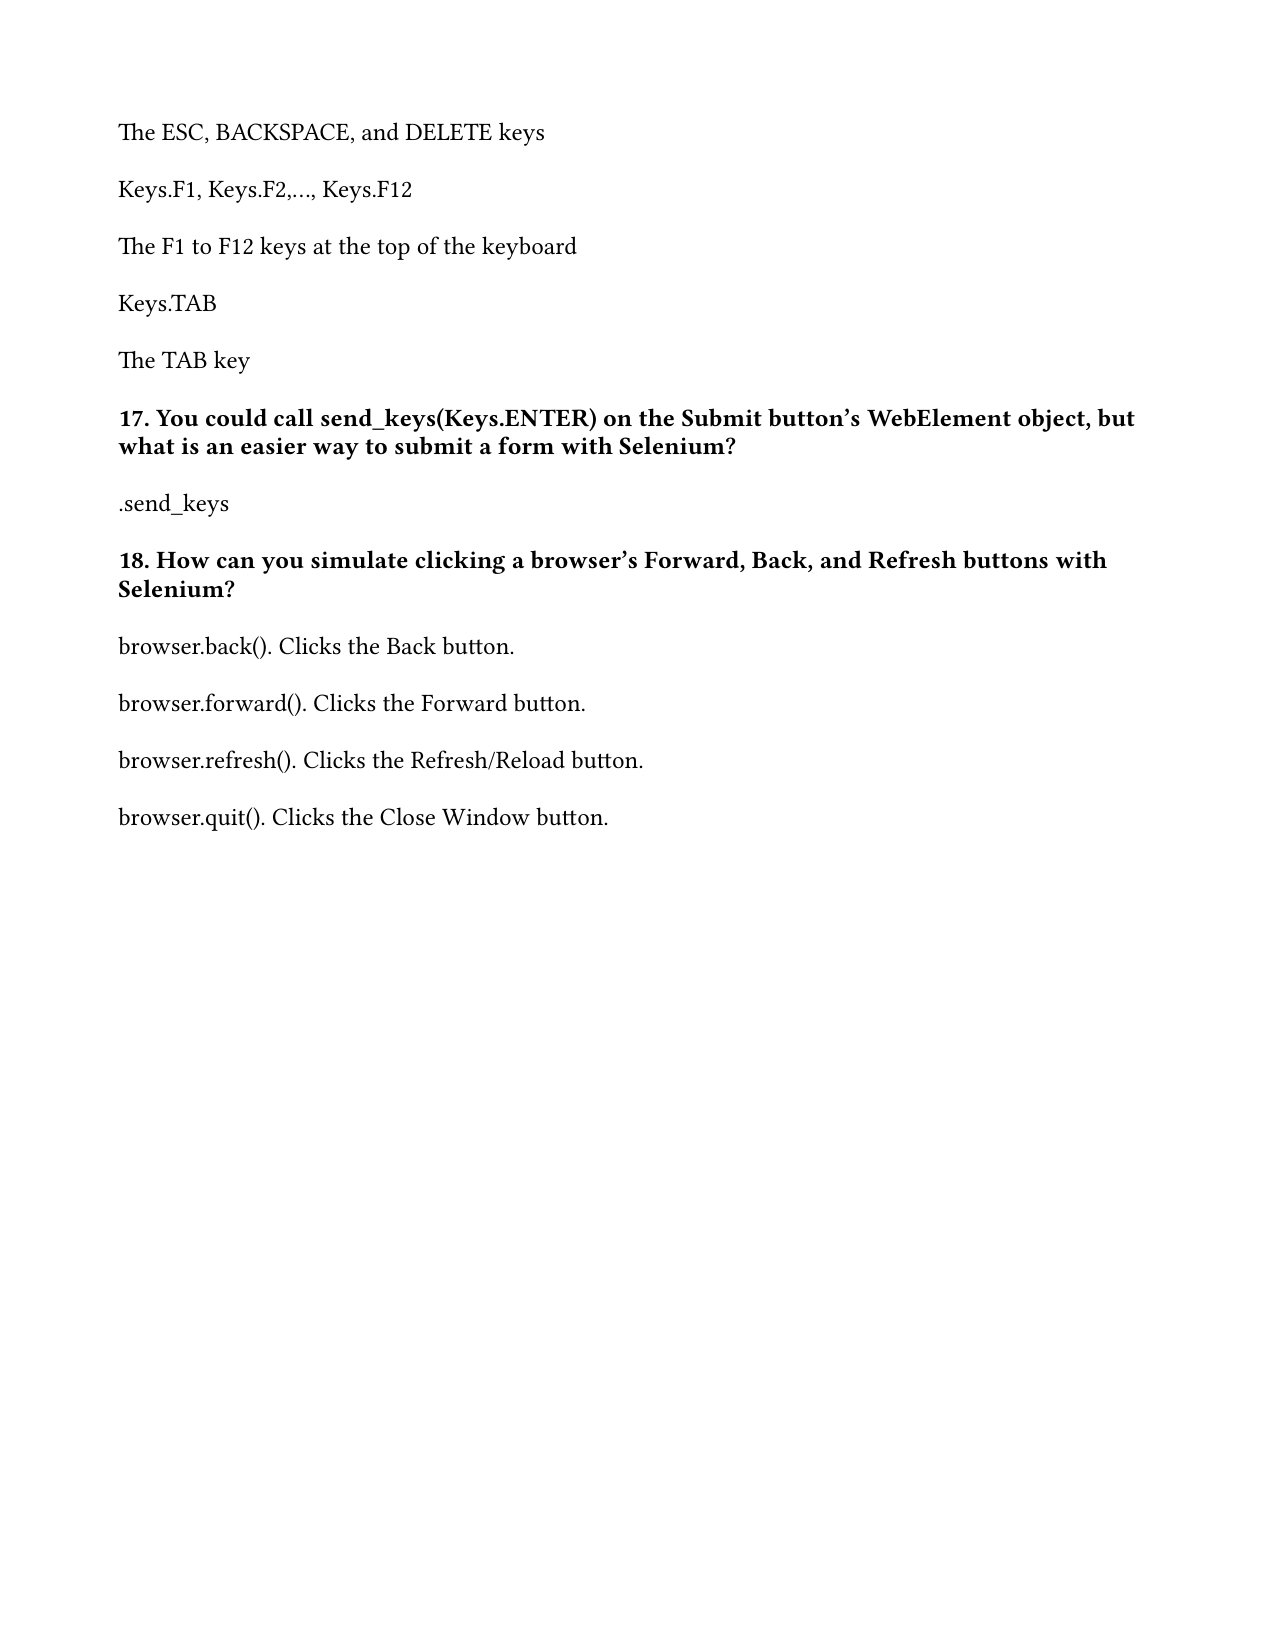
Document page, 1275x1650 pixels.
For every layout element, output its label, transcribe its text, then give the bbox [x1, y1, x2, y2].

text browser.back(). Clicks the Back button. [118, 632, 1157, 660]
text browser.forward(). Clicks the Forward button. [118, 689, 1157, 717]
text browser.refresh(). Clicks the Refresh/Reload button. [118, 746, 1157, 774]
text 17. You could call send_keys(Keys.ENTER) on the Submit button’s WebElement object, but what is an easier way to submit a form with Selenium? [118, 403, 1157, 461]
text The TAB key [118, 346, 1157, 375]
text Keys.F1, Keys.F2,..., Keys.F12 [118, 175, 1157, 204]
text 18. How can you simulate clicking a browser’s Forward, Back, and Refresh buttons with Selenium? [118, 546, 1157, 603]
text The F1 to F12 keys at the top of the keyboard [118, 232, 1157, 261]
text .send_keys [118, 489, 1157, 518]
text The ESC, BACKSPACE, and DELETE keys [118, 118, 1157, 147]
text browser.quit(). Clicks the Close Window button. [118, 803, 1157, 832]
text Keys.TAB [118, 289, 1157, 318]
